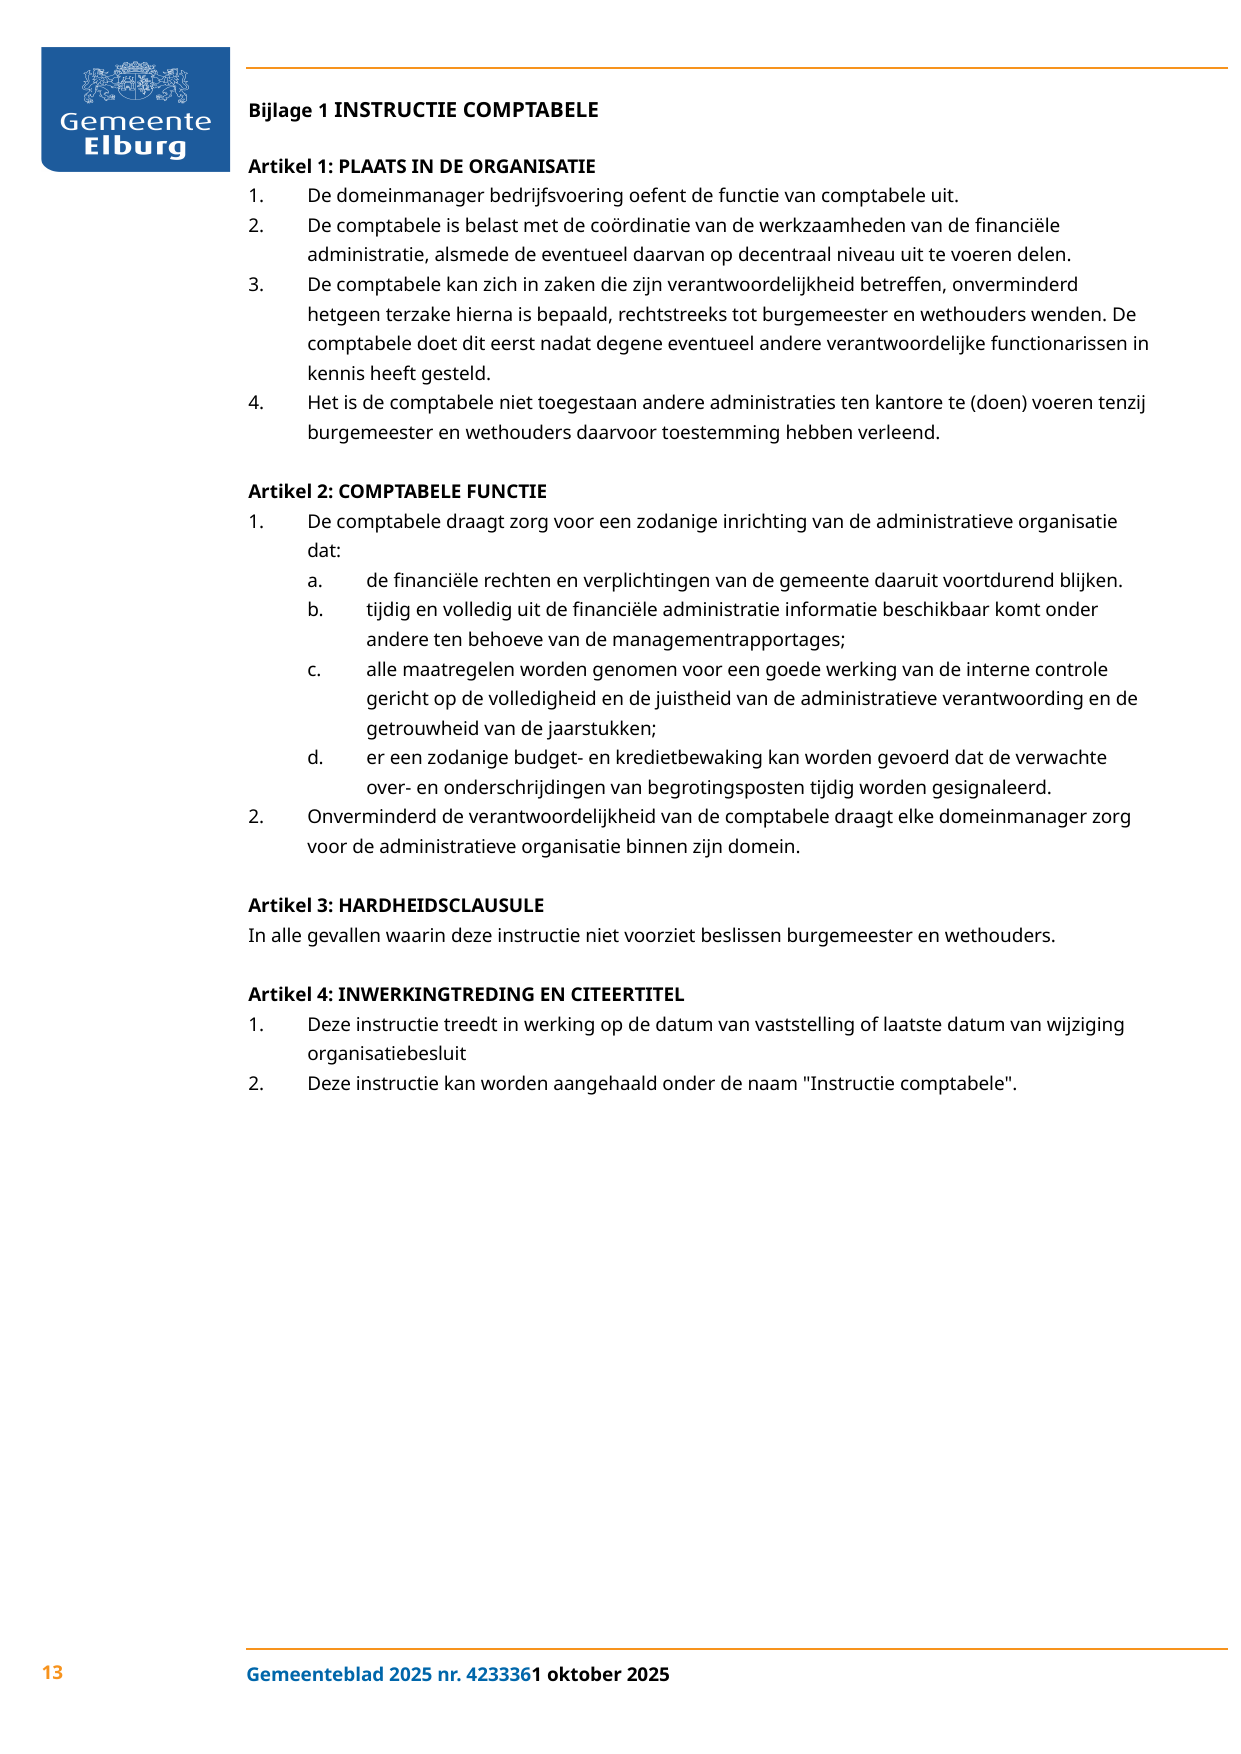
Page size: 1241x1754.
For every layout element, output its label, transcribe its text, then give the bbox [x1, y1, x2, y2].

list De comptabele kan zich in zaken die zijn verantwoordelijkheid betreffen, onverminderd hetgeen terzake hierna is bepaald, rechtstreeks tot burgemeester en wethouders wenden. De comptabele doet dit eerst nadat degene eventueel andere verantwoordelijke functionarissen in kennis heeft gesteld. [248, 271, 1152, 386]
list De comptabele draagt zorg voor een zodanige inrichting van de administratieve organisatie dat: [248, 508, 1152, 563]
picture [41, 47, 231, 172]
list Deze instructie kan worden aangehaald onder de naam "Instructie comptabele". [248, 1070, 1152, 1096]
list De comptabele is belast met de coördinatie van de werkzaamheden van de financiële administratie, alsmede de eventueel daarvan op decentraal niveau uit te voeren delen. [248, 212, 1152, 267]
text Artikel 4: INWERKINGTREDING EN CITEERTITEL [248, 981, 1152, 1007]
list de financiële rechten en verplichtingen van de gemeente daaruit voortdurend blijken. [307, 567, 1152, 593]
text Artikel 3: HARDHEIDSCLAUSULE [248, 892, 1152, 918]
list er een zodanige budget- en kredietbewaking kan worden gevoerd dat de verwachte over- en onderschrijdingen van begrotingsposten tijdig worden gesignaleerd. [307, 744, 1152, 800]
text Artikel 2: COMPTABELE FUNCTIE [248, 478, 1152, 504]
text Bijlage 1 INSTRUCTIE COMPTABELE [248, 95, 1152, 123]
list Onverminderd de verantwoordelijkheid van de comptabele draagt elke domeinmanager zorg voor de administratieve organisatie binnen zijn domein. [248, 804, 1152, 859]
text In alle gevallen waarin deze instructie niet voorziet beslissen burgemeester en wethouders. [248, 922, 1152, 948]
list Het is de comptabele niet toegestaan andere administraties ten kantore te (doen) voeren tenzij burgemeester en wethouders daarvoor toestemming hebben verleend. [248, 389, 1152, 445]
list Deze instructie treedt in werking op de datum van vaststelling of laatste datum van wijziging organisatiebesluit [248, 1011, 1152, 1066]
list tijdig en volledig uit de financiële administratie informatie beschikbaar komt onder andere ten behoeve van de managementrapportages; [307, 597, 1152, 652]
list De domeinmanager bedrijfsvoering oefent de functie van comptabele uit. [248, 182, 1152, 208]
list alle maatregelen worden genomen voor een goede werking van de interne controle gericht op de volledigheid en de juistheid van de administratieve verantwoording en de getrouwheid van de jaarstukken; [307, 656, 1152, 741]
text Artikel 1: PLAATS IN DE ORGANISATIE [248, 153, 1152, 179]
